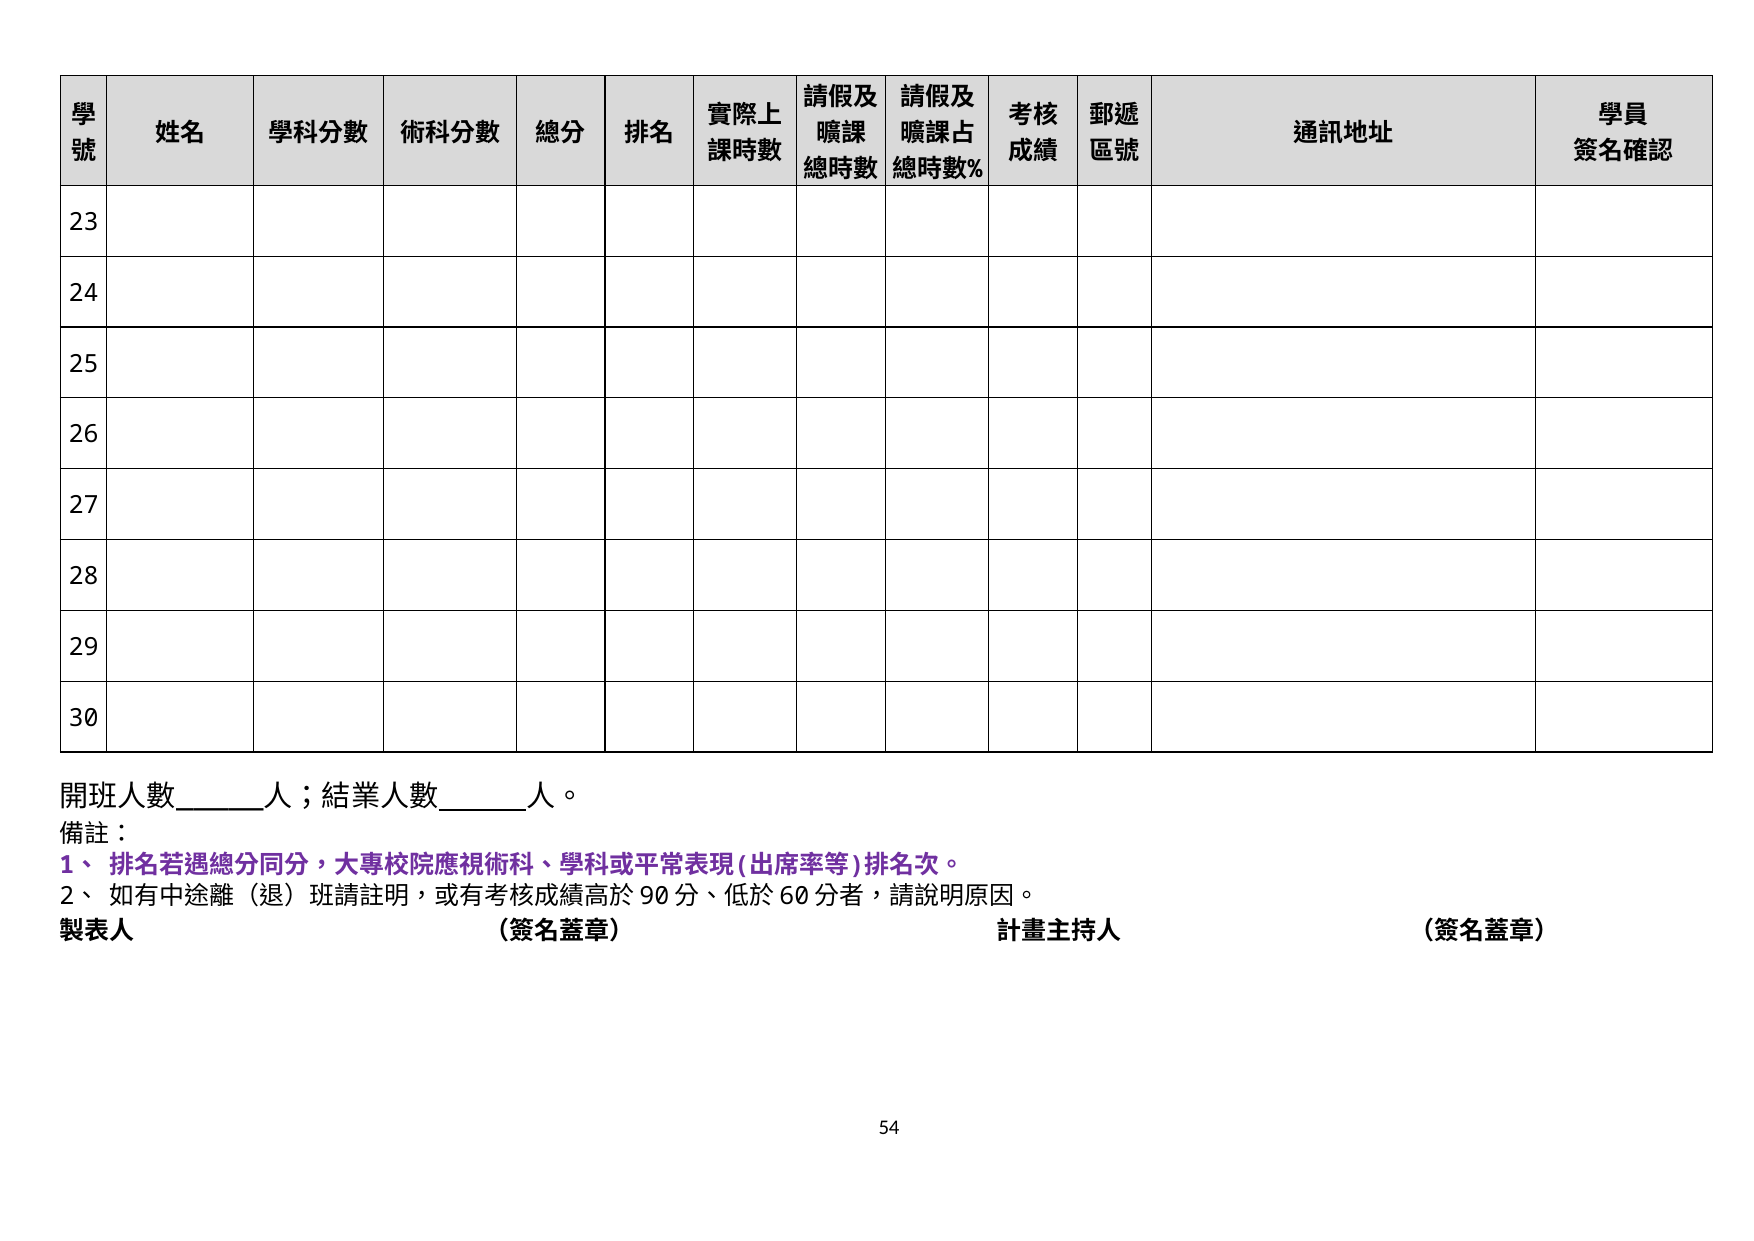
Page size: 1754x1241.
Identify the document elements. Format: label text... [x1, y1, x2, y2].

table_cell [384, 398, 516, 468]
table_cell [886, 469, 988, 539]
table_cell [886, 398, 988, 468]
table_cell [384, 540, 516, 610]
table_cell 25 [61, 328, 106, 397]
table_header 實際上課時數 [694, 76, 796, 185]
table_cell [517, 186, 604, 256]
table_cell [254, 540, 383, 610]
table_cell [1536, 186, 1712, 256]
table_cell [517, 611, 604, 681]
table_cell [1536, 611, 1712, 681]
table_cell [606, 682, 693, 751]
text 備註： [59, 817, 1718, 848]
table_cell [517, 328, 604, 397]
table_cell [1078, 398, 1151, 468]
table_cell [384, 469, 516, 539]
table_header 學號 [61, 76, 106, 185]
table_cell [1536, 398, 1712, 468]
table_cell [384, 328, 516, 397]
table_cell [989, 257, 1077, 326]
table_cell [107, 611, 253, 681]
table_cell [1078, 328, 1151, 397]
table_cell [107, 682, 253, 751]
table_cell [1536, 257, 1712, 326]
table_cell [1536, 469, 1712, 539]
table_cell [606, 257, 693, 326]
table_cell [606, 186, 693, 256]
table_header 總分 [517, 76, 604, 185]
table_cell [1536, 328, 1712, 397]
table_cell [1536, 540, 1712, 610]
table_header 學員 簽名確認 [1536, 76, 1712, 185]
table_cell 28 [61, 540, 106, 610]
table_cell [989, 682, 1077, 751]
table_cell [886, 682, 988, 751]
table_cell [1152, 186, 1535, 256]
table_cell [517, 469, 604, 539]
table_cell [694, 682, 796, 751]
table_cell 27 [61, 469, 106, 539]
table_cell [1152, 469, 1535, 539]
table_cell [1078, 469, 1151, 539]
table_cell [1078, 611, 1151, 681]
table_cell [107, 469, 253, 539]
table_cell [694, 328, 796, 397]
table_cell [254, 328, 383, 397]
table_cell 30 [61, 682, 106, 751]
table_cell [1152, 398, 1535, 468]
text 製表人 （簽名蓋章） 計畫主持人 （簽名蓋章） [59, 911, 1718, 947]
table_cell [989, 186, 1077, 256]
table_cell 23 [61, 186, 106, 256]
table_cell [797, 682, 885, 751]
table_cell [107, 186, 253, 256]
table_cell [254, 611, 383, 681]
table_cell [606, 469, 693, 539]
table_cell [694, 257, 796, 326]
table_cell [1078, 186, 1151, 256]
table_cell [254, 469, 383, 539]
table_cell [517, 257, 604, 326]
table_cell [797, 611, 885, 681]
table_cell [694, 540, 796, 610]
table_cell [694, 186, 796, 256]
table_header 請假及曠課占總時數% [886, 76, 988, 185]
table_cell [107, 257, 253, 326]
table_cell [107, 540, 253, 610]
table_cell [886, 328, 988, 397]
table_cell [694, 398, 796, 468]
table_cell [1078, 257, 1151, 326]
table_cell [1152, 257, 1535, 326]
table_cell [606, 611, 693, 681]
table_header 考核 成績 [989, 76, 1077, 185]
table_header 請假及 曠課 總時數 [797, 76, 885, 185]
table_cell [797, 257, 885, 326]
table_cell 29 [61, 611, 106, 681]
table_cell [989, 328, 1077, 397]
table_cell [384, 611, 516, 681]
table_header 術科分數 [384, 76, 516, 185]
table_cell [797, 469, 885, 539]
table_cell [254, 257, 383, 326]
table_cell [886, 540, 988, 610]
list 排名若遇總分同分，大專校院應視術科、學科或平常表現(出席率等)排名次。 [59, 848, 1718, 879]
table_cell [1152, 328, 1535, 397]
table_cell [107, 328, 253, 397]
table_cell [384, 186, 516, 256]
table_cell [384, 257, 516, 326]
table_cell [606, 540, 693, 610]
table_cell [886, 257, 988, 326]
table_cell [606, 398, 693, 468]
table_cell [694, 611, 796, 681]
table_cell 26 [61, 398, 106, 468]
table_header 郵遞區號 [1078, 76, 1151, 185]
table_cell [694, 469, 796, 539]
table_cell [517, 682, 604, 751]
table_cell [107, 398, 253, 468]
table_cell [517, 398, 604, 468]
table_cell [989, 469, 1077, 539]
table_cell [1152, 540, 1535, 610]
table_cell [1152, 682, 1535, 751]
table_header 姓名 [107, 76, 253, 185]
table_cell [797, 398, 885, 468]
table_header 通訊地址 [1152, 76, 1535, 185]
table_cell [254, 682, 383, 751]
table_cell [1078, 540, 1151, 610]
table_cell [989, 540, 1077, 610]
table_header 排名 [606, 76, 693, 185]
table_cell [1152, 611, 1535, 681]
text 開班人數_____人；結業人數 人。 [59, 765, 1718, 817]
table_cell [797, 540, 885, 610]
table_cell 24 [61, 257, 106, 326]
table_cell [886, 611, 988, 681]
list 如有中途離（退）班請註明，或有考核成績高於90分、低於60分者，請說明原因。 [59, 879, 1718, 911]
table_cell [384, 682, 516, 751]
table_cell [989, 611, 1077, 681]
table_header 學科分數 [254, 76, 383, 185]
table_cell [1536, 682, 1712, 751]
table_cell [254, 186, 383, 256]
table_cell [1078, 682, 1151, 751]
table_cell [254, 398, 383, 468]
table_cell [517, 540, 604, 610]
table_cell [797, 186, 885, 256]
table_cell [606, 328, 693, 397]
table_cell [989, 398, 1077, 468]
table_cell [797, 328, 885, 397]
table_cell [886, 186, 988, 256]
